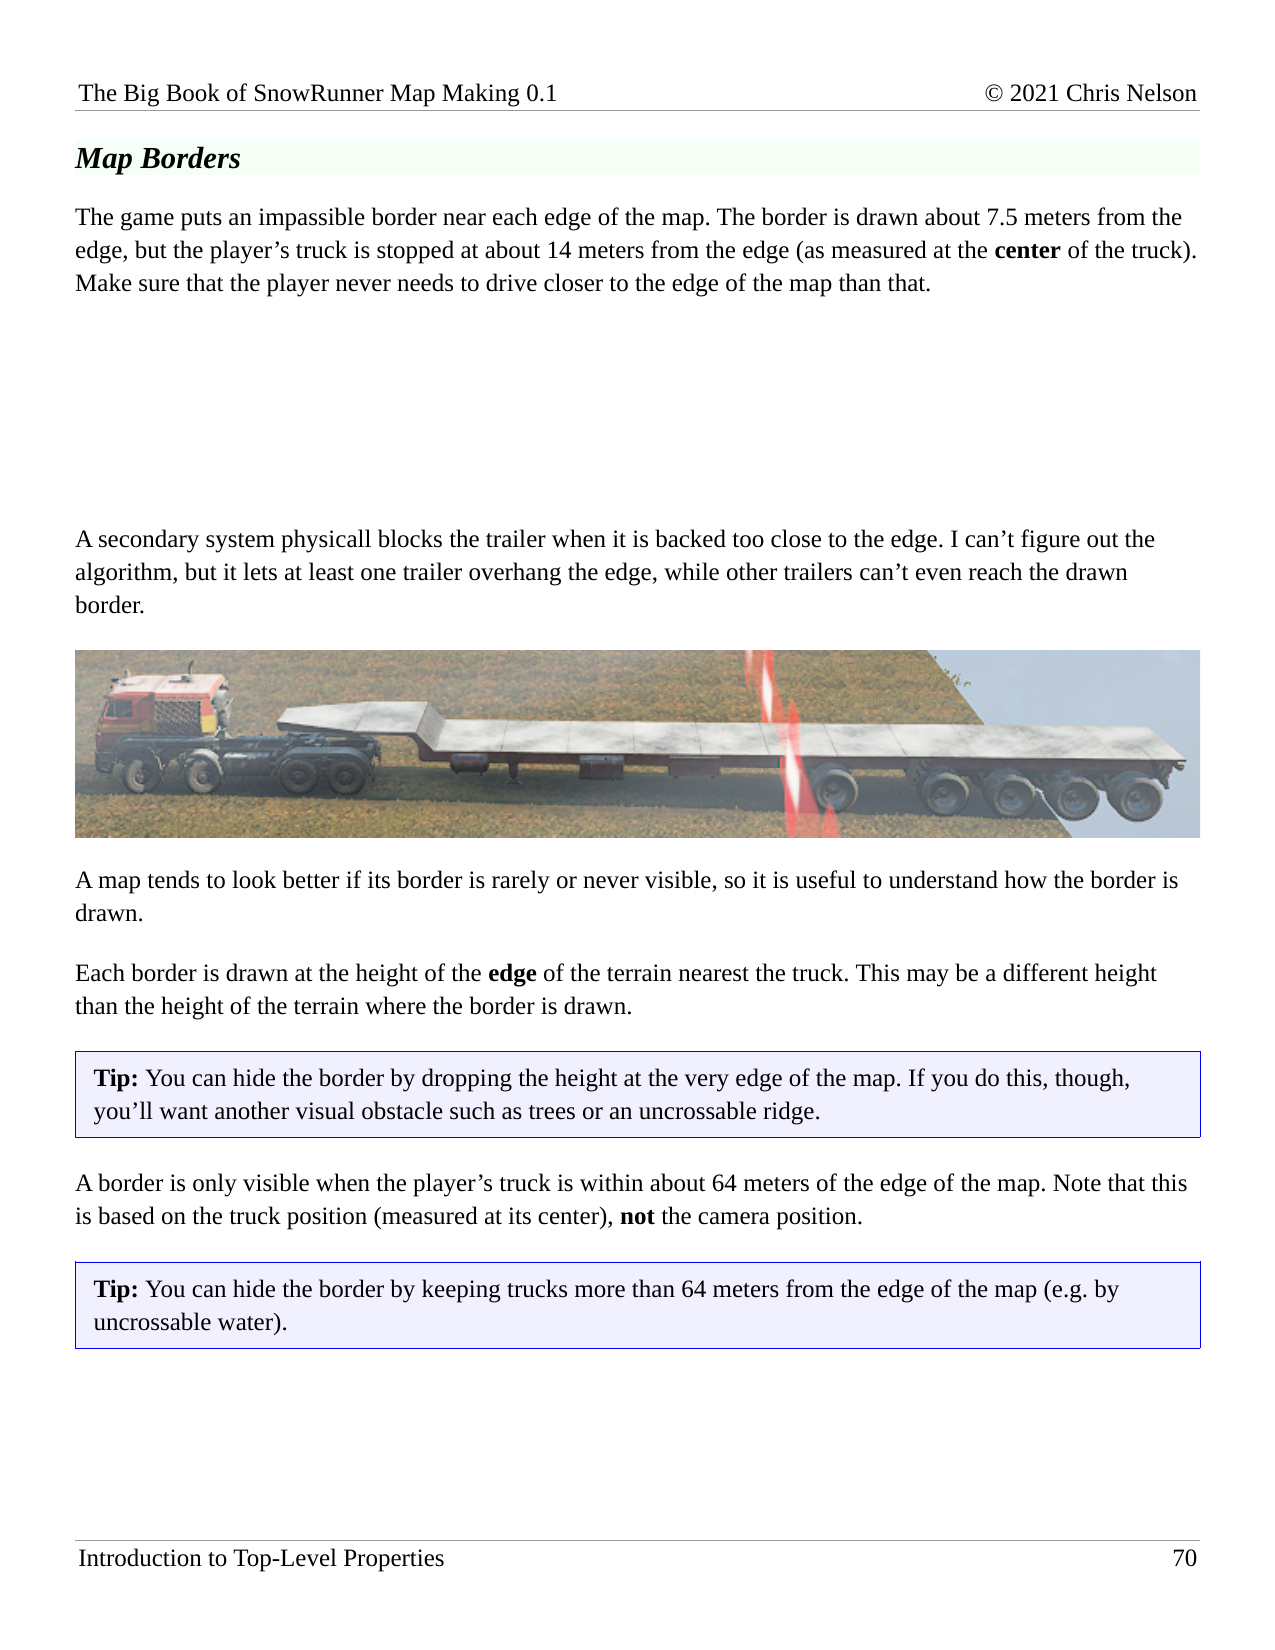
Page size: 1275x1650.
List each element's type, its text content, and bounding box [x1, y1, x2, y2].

list You can hide the border by keeping trucks more than 64 meters from the edge of the map (e.g. by uncrossable water). [76, 1263, 1200, 1348]
text A border is only visible when the player’s truck is within about 64 meters of the edge of the map. Note that this is based on the truck position (measured at its center), not the camera position. [75, 1168, 1200, 1230]
text The game puts an impassible border near each edge of the map. The border is drawn about 7.5 meters from the edge, but the player’s truck is stopped at about 14 meters from the edge (as measured at the center of the truck). Make sure that the player never needs to drive closer to the edge of the map than that. [75, 202, 1200, 297]
list You can hide the border by dropping the height at the very edge of the map. If you do this, though, you’ll want another visual obstacle such as trees or an uncrossable ridge. [76, 1052, 1200, 1137]
text A map tends to look better if its border is rarely or never visible, so it is useful to understand how the border is drawn. [75, 865, 1200, 927]
subtitle Map Borders [75, 140, 1200, 175]
picture [75, 650, 1200, 838]
text A secondary system physicall blocks the trailer when it is backed too close to the edge. I can’t figure out the algorithm, but it lets at least one trailer overhang the edge, while other trailers can’t even reach the drawn border. [75, 524, 1200, 619]
text Each border is drawn at the height of the edge of the terrain nearest the truck. This may be a different height than the height of the terrain where the border is drawn. [75, 958, 1200, 1019]
